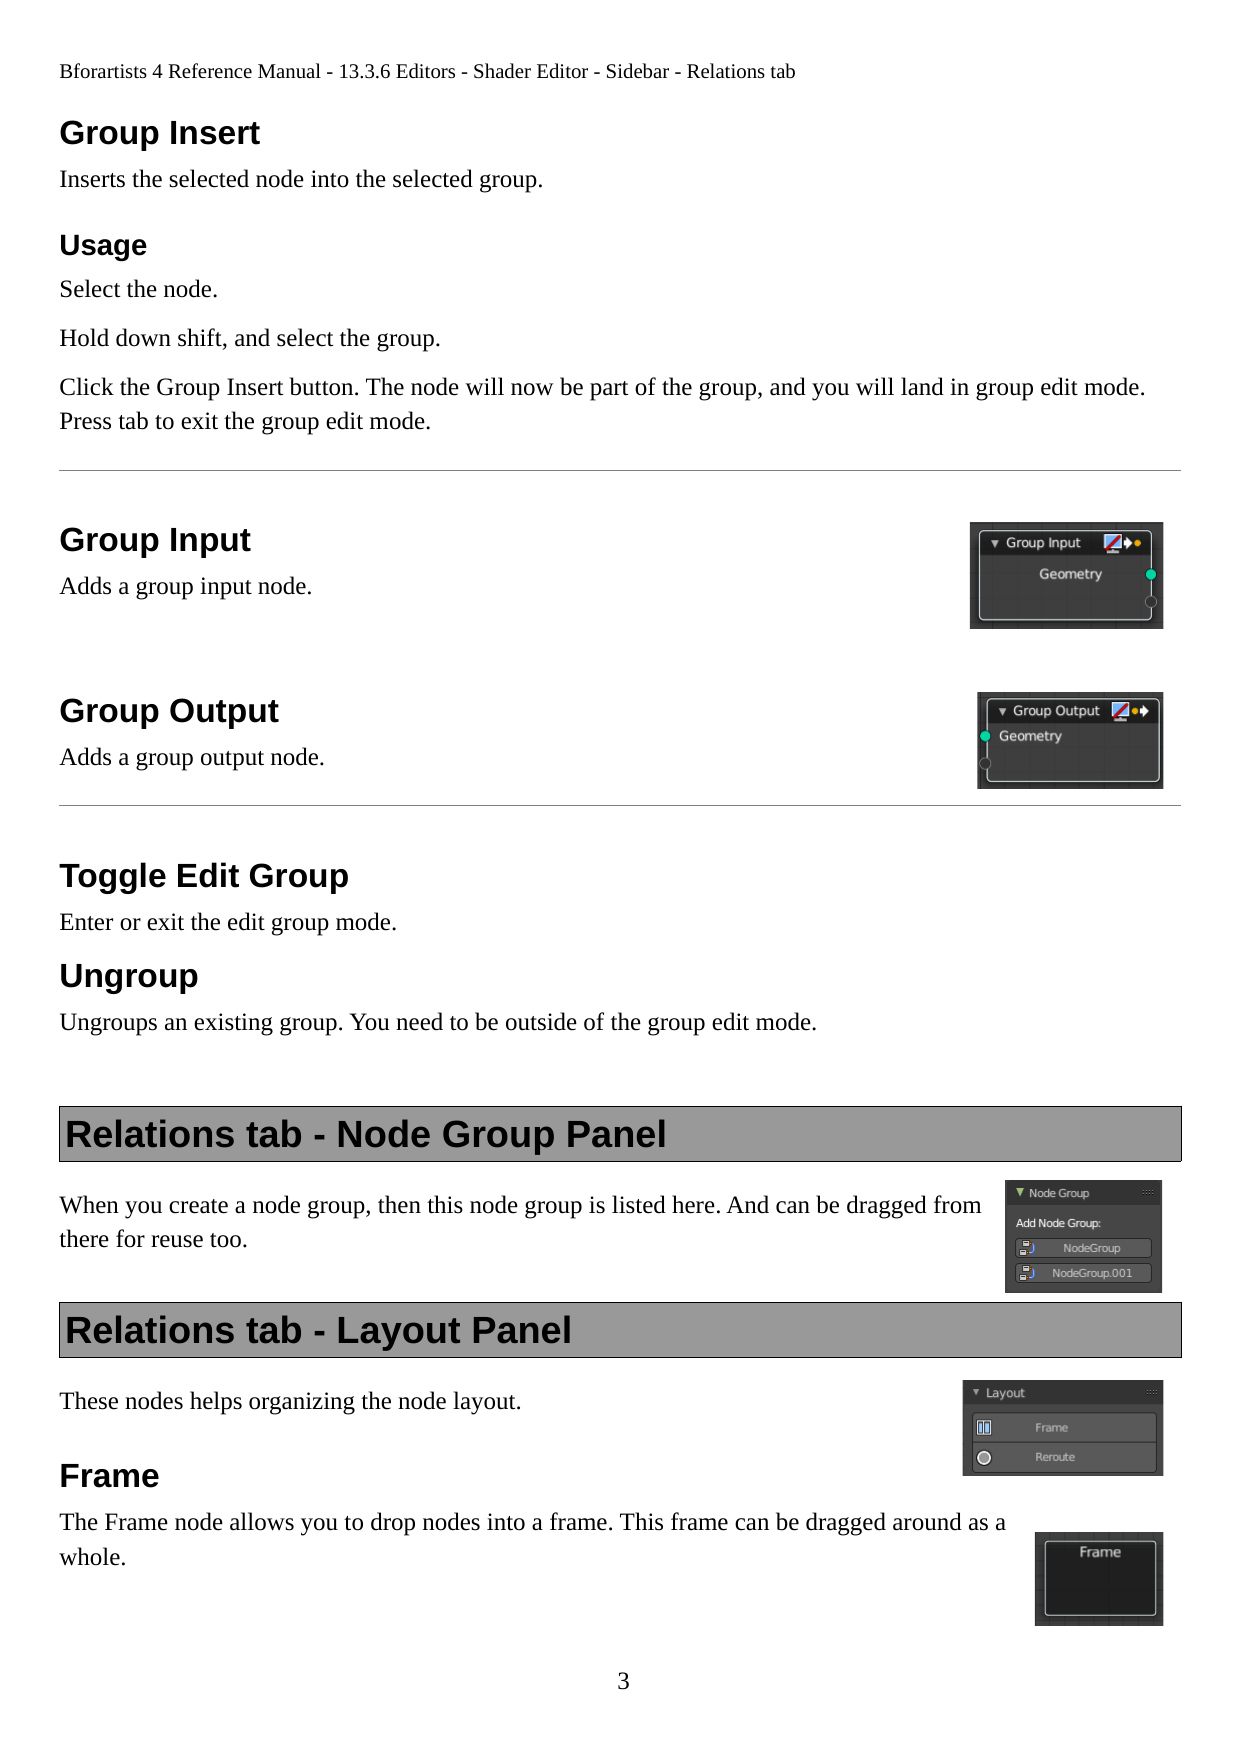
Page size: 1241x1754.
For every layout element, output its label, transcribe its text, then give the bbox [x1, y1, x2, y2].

picture [977, 692, 1164, 789]
picture [1005, 1180, 1163, 1293]
picture [1034, 1532, 1164, 1626]
subtitle Frame [59, 1456, 1181, 1494]
text Ungroups an existing group. You need to be outside of the group edit mode. [59, 1007, 1181, 1036]
subtitle Group Output [59, 690, 1181, 729]
text Adds a group input node. [59, 571, 969, 600]
text When you create a node group, then this node group is listed here. And can be dragged from there for reuse too. [59, 1190, 1005, 1253]
subtitle Group Insert [59, 113, 1181, 151]
text These nodes helps organizing the node layout. [59, 1386, 962, 1415]
text The Frame node allows you to drop nodes into a frame. This frame can be dragged around as a whole. [59, 1507, 1181, 1570]
subtitle Usage [59, 227, 1181, 261]
subtitle Toggle Edit Group [59, 856, 1181, 894]
picture [969, 522, 1164, 629]
picture [962, 1380, 1164, 1476]
text Enter or exit the edit group mode. [59, 907, 1181, 936]
table_header Relations tab - Node Group Panel [60, 1107, 1181, 1161]
text Click the Group Insert button. The node will now be part of the group, and you will land in group edit mode. Press tab to exit the group edit mode. [59, 372, 1181, 435]
text Select the node. [59, 274, 1181, 302]
text Inserts the selected node into the selected group. [59, 164, 1181, 192]
text [1164, 571, 1181, 600]
text Adds a group output node. [59, 742, 977, 770]
text Hold down shift, and select the group. [59, 323, 1181, 351]
subtitle Group Input [59, 520, 1181, 559]
subtitle Ungroup [59, 956, 1181, 995]
table_header Relations tab - Layout Panel [60, 1303, 1181, 1357]
